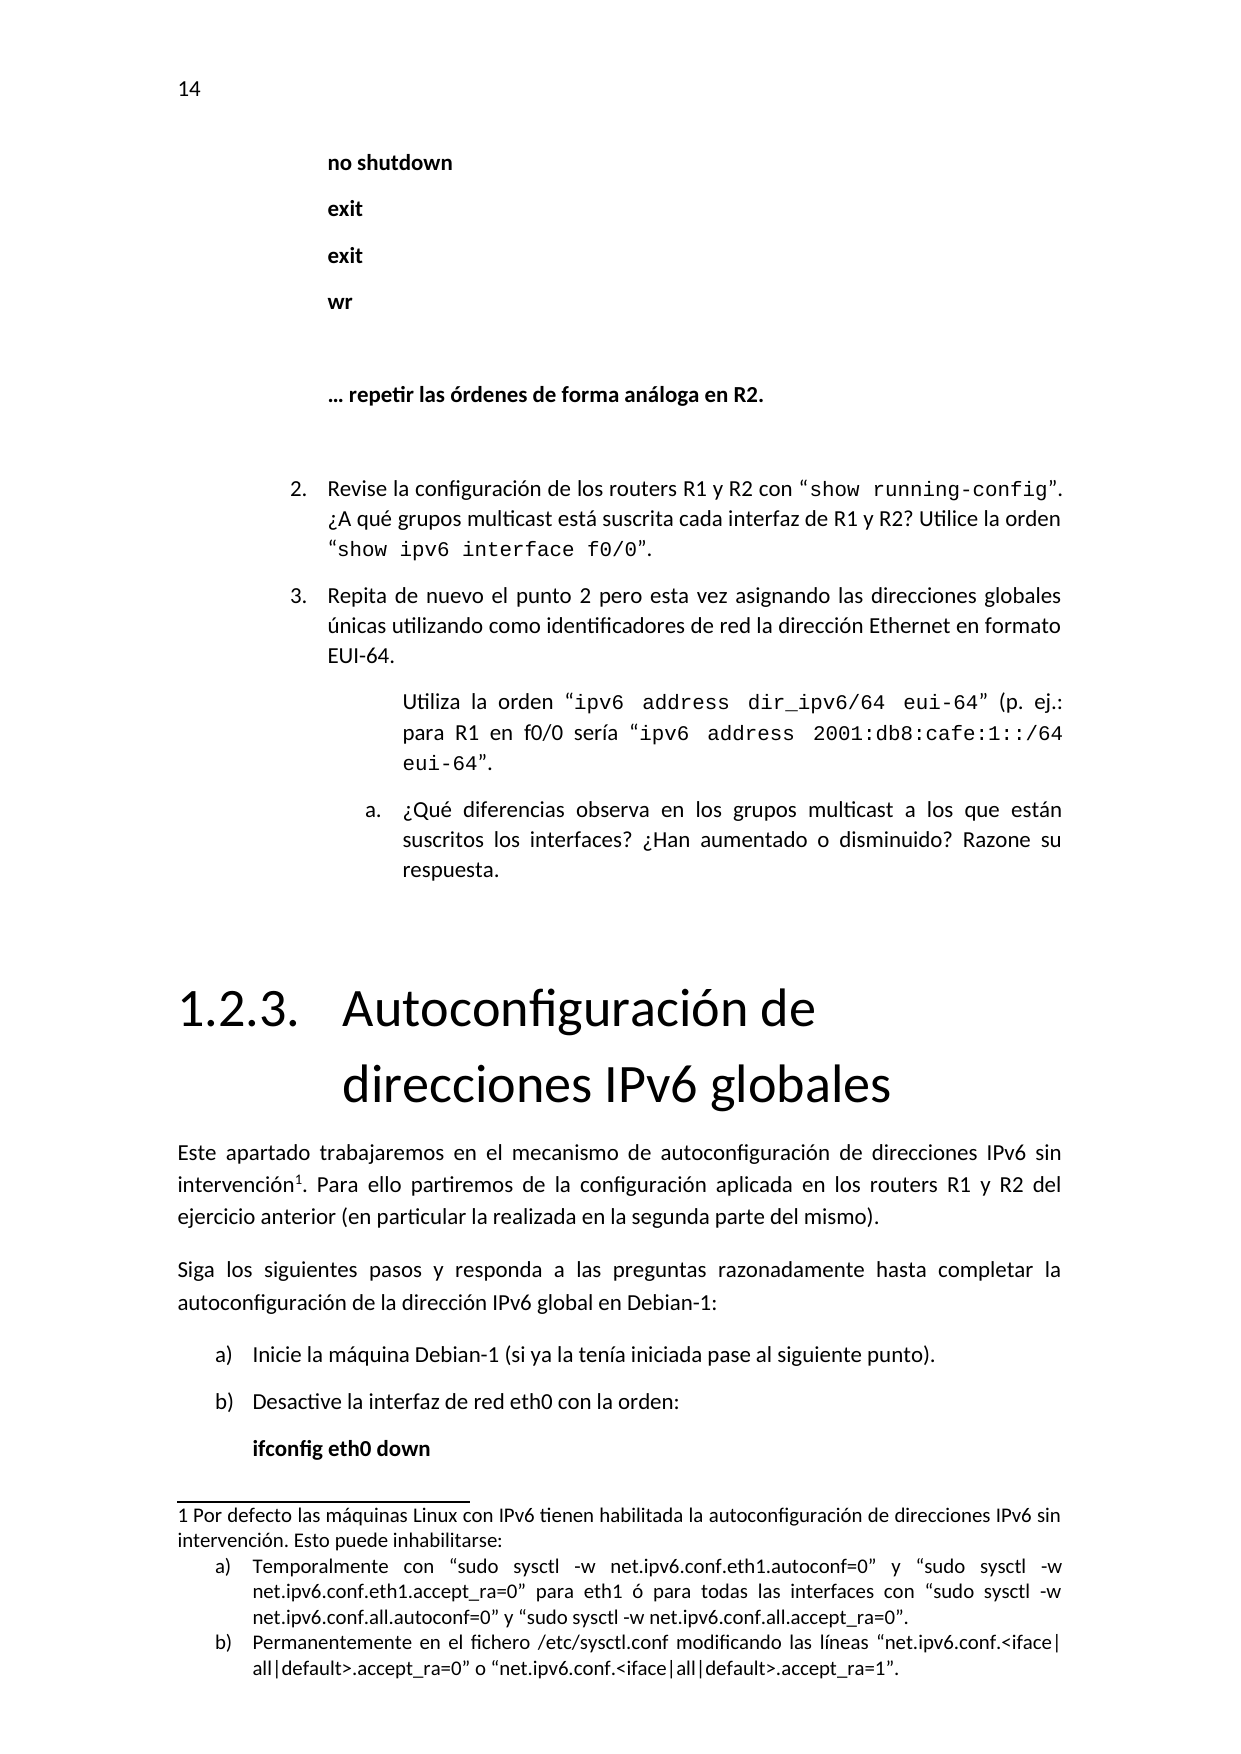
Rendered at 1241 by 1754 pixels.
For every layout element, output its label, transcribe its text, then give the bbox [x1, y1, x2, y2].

list Inicie la máquina Debian-1 (si ya la tenía iniciada pase al siguiente punto). [215, 1341, 1063, 1369]
text Por defecto las máquinas Linux con IPv6 tienen habilitada la autoconfiguración de direcciones IPv6 sin intervención. Esto puede inhabilitarse: [177, 1502, 1063, 1553]
list Utiliza la orden “ipv6 address dir_ipv6/64 eui-64” (p. ej.: para R1 en f0/0 sería “ipv6 address 2001:db8:cafe:1::/64 eui-64”. [402, 687, 1063, 777]
text Siga los siguientes pasos y responda a las preguntas razonadamente hasta completar la autoconfiguración de la dirección IPv6 global en Debian-1: [177, 1255, 1063, 1316]
list no shutdown [327, 148, 1063, 176]
list wr [327, 287, 1063, 315]
list Revise la configuración de los routers R1 y R2 con “show running-config”. ¿A qué grupos multicast está suscrita cada interfaz de R1 y R2? Utilice la orden “show ipv6 interface f0/0”. [290, 474, 1063, 562]
list Repita de nuevo el punto 2 pero esta vez asignando las direcciones globales únicas utilizando como identificadores de red la dirección Ethernet en formato EUI-64. [290, 581, 1063, 669]
list exit [327, 194, 1063, 222]
list … repetir las órdenes de forma análoga en R2. [327, 381, 1063, 408]
list ifconfig eth0 down [252, 1434, 1063, 1462]
list ¿Qué diferencias observa en los grupos multicast a los que están suscritos los interfaces? ¿Han aumentado o disminuido? Razone su respuesta. [365, 796, 1063, 883]
list Desactive la interfaz de red eth0 con la orden: [215, 1387, 1063, 1415]
subtitle Autoconfiguración de direcciones IPv6 globales [177, 973, 1063, 1116]
list Permanentemente en el fichero /etc/sysctl.conf modificando las líneas “net.ipv6.conf.<iface|all|default>.accept_ra=0” o “net.ipv6.conf.<iface|all|default>.accept_ra=1”. [215, 1629, 1063, 1680]
list exit [327, 241, 1063, 269]
list Temporalmente con “sudo sysctl -w net.ipv6.conf.eth1.autoconf=0” y “sudo sysctl -w net.ipv6.conf.eth1.accept_ra=0” para eth1 ó para todas las interfaces con “sudo sysctl -w net.ipv6.conf.all.autoconf=0” y “sudo sysctl -w net.ipv6.conf.all.accept_ra=0”. [215, 1553, 1063, 1629]
text Este apartado trabajaremos en el mecanismo de autoconfiguración de direcciones IPv6 sin intervención. Para ello partiremos de la configuración aplicada en los routers R1 y R2 del ejercicio anterior (en particular la realizada en la segunda parte del mismo). [177, 1138, 1063, 1230]
